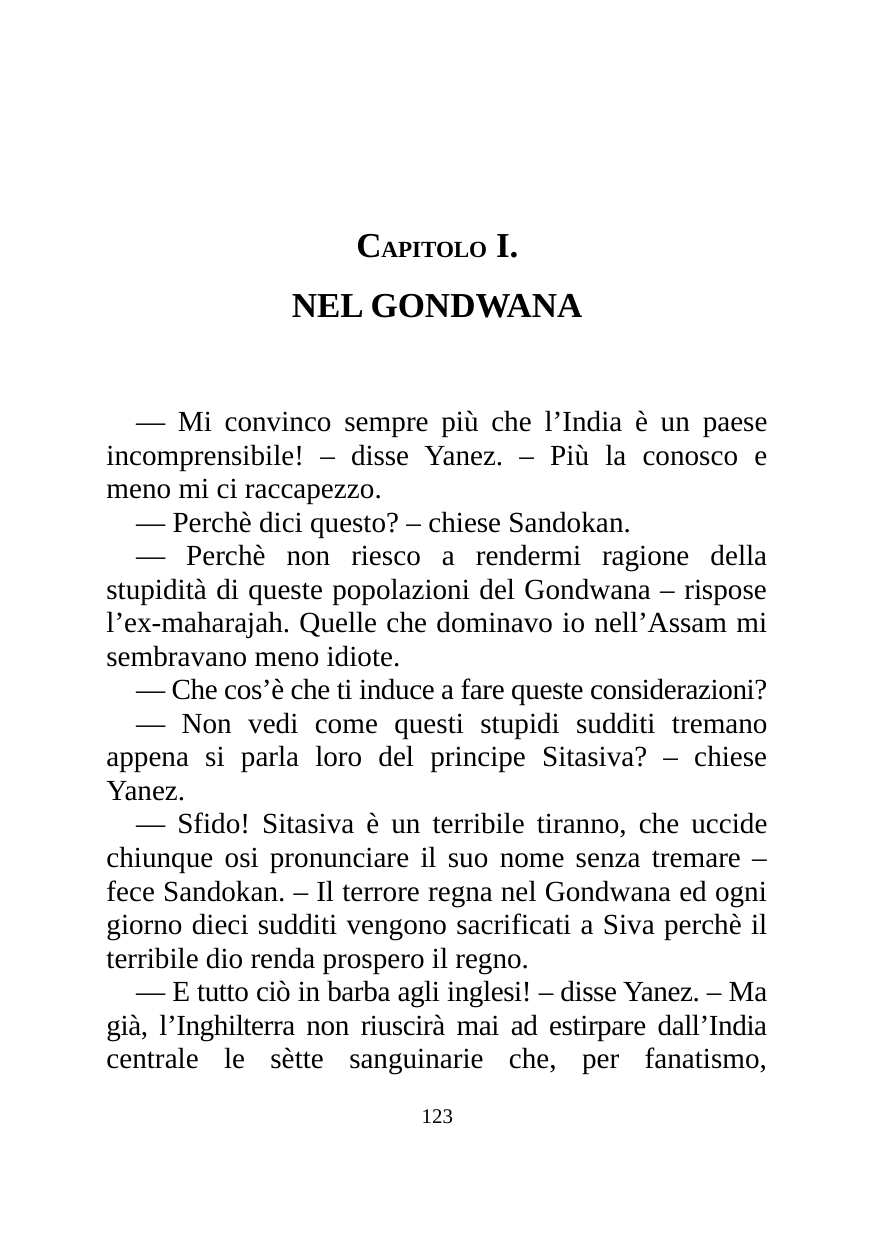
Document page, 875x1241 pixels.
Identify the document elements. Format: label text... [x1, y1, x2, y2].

text — Perchè non riesco a rendermi ragione della stupidità di queste popolazioni del Gondwana – rispose l’ex-maharajah. Quelle che dominavo io nell’Assam mi sembravano meno idiote. [106, 538, 768, 672]
text — Sfido! Sitasiva è un terribile tiranno, che uccide chiunque osi pronunciare il suo nome senza tremare – fece Sandokan. – Il terrore regna nel Gondwana ed ogni giorno dieci sudditi vengono sacrificati a Siva perchè il terribile dio renda prospero il regno. [106, 807, 768, 974]
text — E tutto ciò in barba agli inglesi! – disse Yanez. – Ma già, l’Inghilterra non riuscirà mai ad estirpare dall’India centrale le sètte sanguinarie che, per fanatismo, [106, 974, 768, 1075]
text — Mi convinco sempre più che l’India è un paese incomprensibile! – disse Yanez. – Più la conosco e meno mi ci raccapezzo. [106, 404, 768, 505]
text — Non vedi come questi stupidi sudditi tremano appena si parla loro del principe Sitasiva? – chiese Yanez. [106, 706, 768, 807]
subtitle Capitolo I. Nel Gondwana [106, 224, 768, 325]
text — Che cos’è che ti induce a fare queste considerazioni? [106, 672, 768, 706]
text — Perchè dici questo? – chiese Sandokan. [106, 505, 768, 538]
